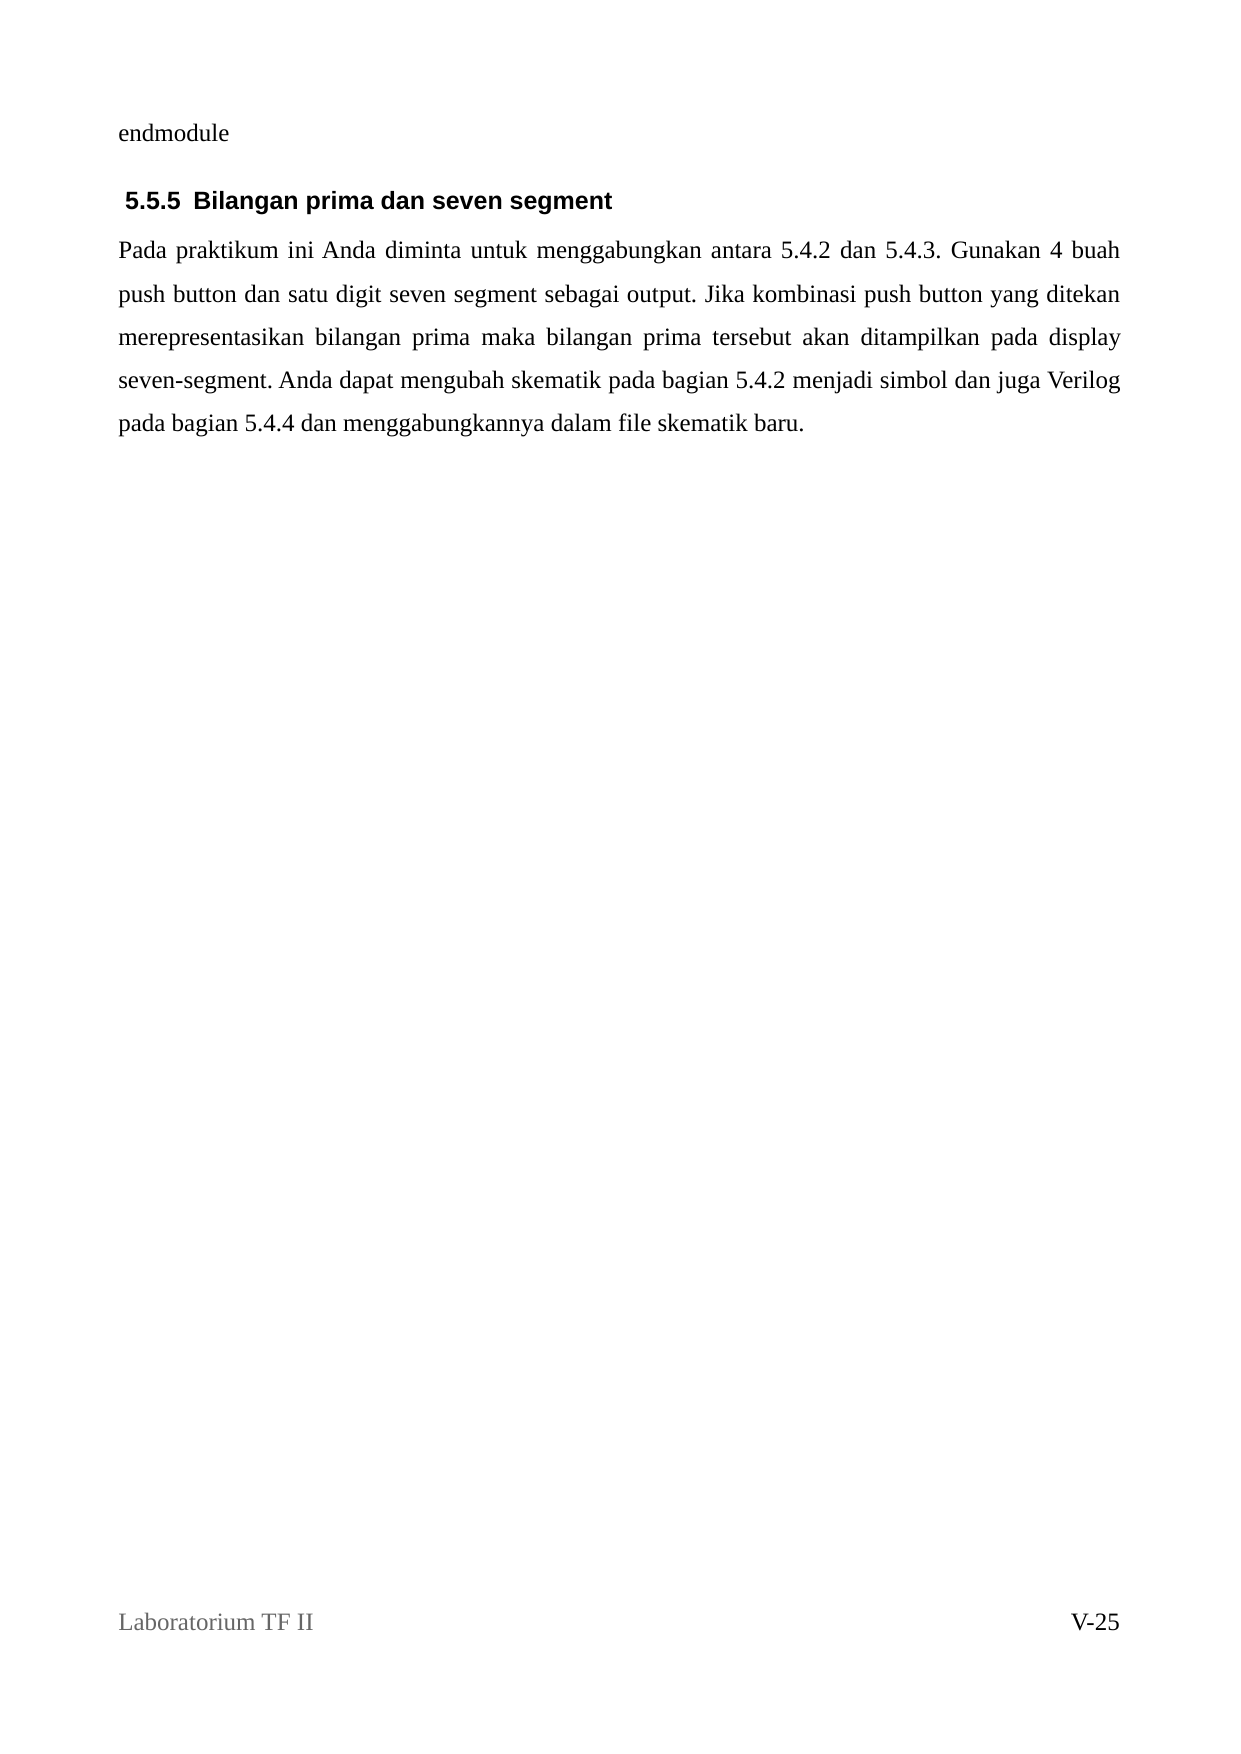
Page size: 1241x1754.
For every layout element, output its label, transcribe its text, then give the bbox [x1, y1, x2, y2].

text Pada praktikum ini Anda diminta untuk menggabungkan antara 5.4.2 dan 5.4.3. Gunakan 4 buah push button dan satu digit seven segment sebagai output. Jika kombinasi push button yang ditekan merepresentasikan bilangan prima maka bilangan prima tersebut akan ditampilkan pada display seven-segment. Anda dapat mengubah skematik pada bagian 5.4.2 menjadi simbol dan juga Verilog pada bagian 5.4.4 dan menggabungkannya dalam file skematik baru. [118, 236, 1122, 437]
text endmodule [118, 118, 1122, 147]
subtitle Bilangan prima dan seven segment [118, 186, 1122, 215]
